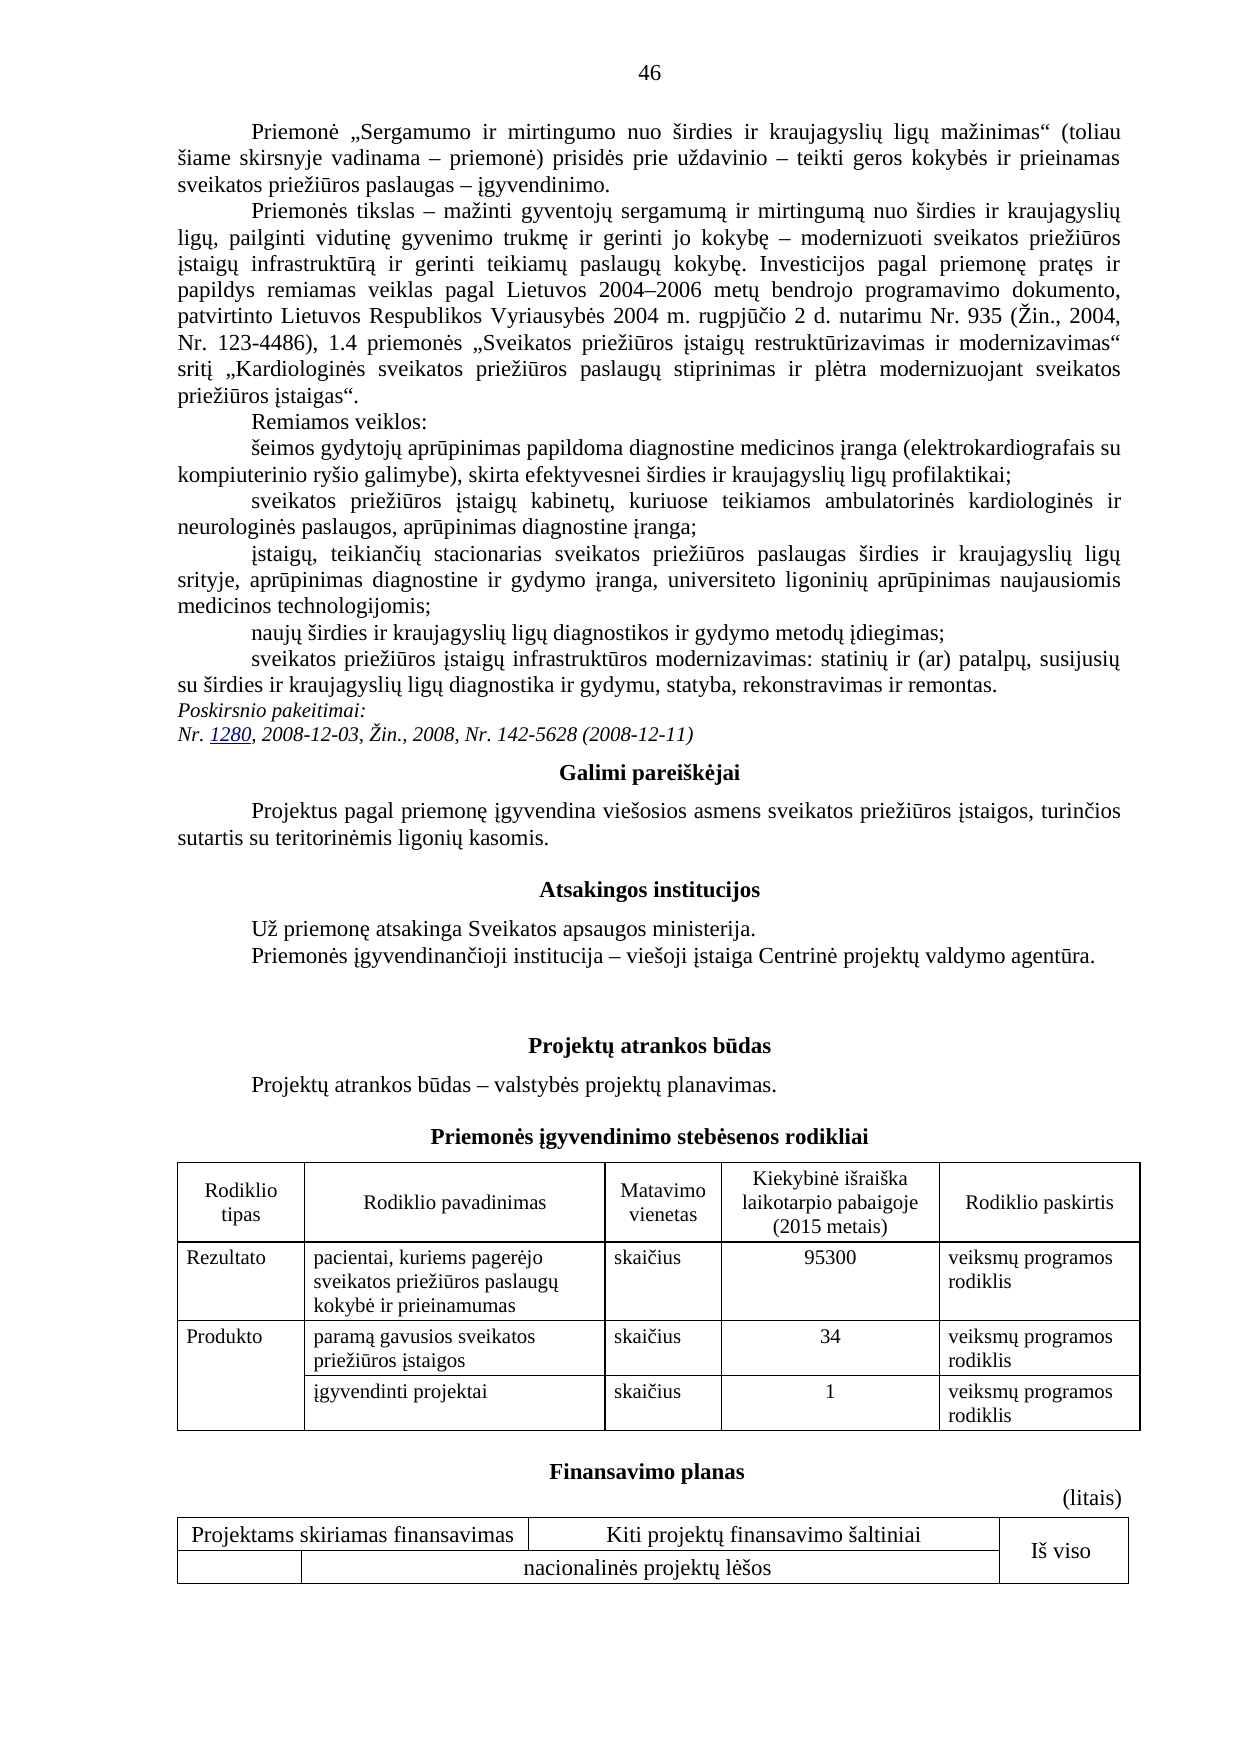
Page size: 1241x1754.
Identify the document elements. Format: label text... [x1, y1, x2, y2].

table_header Rodiklio pavadinimas [305, 1163, 604, 1241]
text naujų širdies ir kraujagyslių ligų diagnostikos ir gydymo metodų įdiegimas; [177, 619, 1122, 645]
table_header Kiekybinė išraiška laikotarpio pabaigoje (2015 metais) [722, 1163, 939, 1241]
table_header Projektams skiriamas finansavimas [178, 1518, 528, 1550]
text Priemonė „Sergamumo ir mirtingumo nuo širdies ir kraujagyslių ligų mažinimas“ (toliau šiame skirsnyje vadinama – priemonė) prisidės prie uždavinio – teikti geros kokybės ir prieinamas sveikatos priežiūros paslaugas – įgyvendinimo. [177, 118, 1122, 197]
table_cell skaičius [606, 1376, 721, 1430]
table_cell 1 [722, 1376, 939, 1430]
text Poskirsnio pakeitimai: [177, 698, 1122, 722]
table_cell skaičius [606, 1321, 721, 1375]
table_cell skaičius [606, 1243, 721, 1320]
table_header Rodiklio paskirtis [940, 1163, 1139, 1241]
table_cell pacientai, kuriems pagerėjo sveikatos priežiūros paslaugų kokybė ir prieinamumas [305, 1243, 604, 1320]
text Atsakingos institucijos [177, 876, 1122, 903]
text sveikatos priežiūros įstaigų infrastruktūros modernizavimas: statinių ir (ar) patalpų, susijusių su širdies ir kraujagyslių ligų diagnostika ir gydymu, statyba, rekonstravimas ir remontas. [177, 645, 1122, 698]
table_header Kiti projektų finansavimo šaltiniai [529, 1518, 999, 1550]
text Projektų atrankos būdas [177, 1032, 1122, 1058]
table_header Matavimo vienetas [606, 1163, 721, 1241]
text Priemonės tikslas – mažinti gyventojų sergamumą ir mirtingumą nuo širdies ir kraujagyslių ligų, pailginti vidutinę gyvenimo trukmę ir gerinti jo kokybę – modernizuoti sveikatos priežiūros įstaigų infrastruktūrą ir gerinti teikiamų paslaugų kokybę. Investicijos pagal priemonę pratęs ir papildys remiamas veiklas pagal Lietuvos 2004–2006 metų bendrojo programavimo dokumento, patvirtinto Lietuvos Respublikos Vyriausybės 2004 m. rugpjūčio 2 d. nutarimu Nr. 935 (Žin., 2004, Nr. 123-4486), 1.4 priemonės „Sveikatos priežiūros įstaigų restruktūrizavimas ir modernizavimas“ sritį „Kardiologinės sveikatos priežiūros paslaugų stiprinimas ir plėtra modernizuojant sveikatos priežiūros įstaigas“. [177, 197, 1122, 408]
table_header Rodiklio tipas [178, 1163, 304, 1241]
text Finansavimo planas [177, 1458, 1122, 1484]
text šeimos gydytojų aprūpinimas papildoma diagnostine medicinos įranga (elektrokardiografais su kompiuterinio ryšio galimybe), skirta efektyvesnei širdies ir kraujagyslių ligų profilaktikai; [177, 434, 1122, 487]
table_cell veiksmų programos rodiklis [940, 1243, 1139, 1320]
table_cell Rezultato [178, 1243, 304, 1320]
text Priemonės įgyvendinimo stebėsenos rodikliai [177, 1123, 1122, 1150]
table_cell veiksmų programos rodiklis [940, 1321, 1139, 1375]
text Remiamos veiklos: [177, 408, 1122, 434]
text Galimi pareiškėjai [177, 758, 1122, 785]
table_cell veiksmų programos rodiklis [940, 1376, 1139, 1430]
table_header Iš viso [1000, 1518, 1128, 1583]
text (litais) [177, 1484, 1122, 1511]
text sveikatos priežiūros įstaigų kabinetų, kuriuose teikiamos ambulatorinės kardiologinės ir neurologinės paslaugos, aprūpinimas diagnostine įranga; [177, 487, 1122, 540]
table_cell paramą gavusios sveikatos priežiūros įstaigos [305, 1321, 604, 1375]
text Nr. 1280, 2008-12-03, Žin., 2008, Nr. 142-5628 (2008-12-11) [177, 722, 1122, 746]
table_cell [178, 1551, 301, 1583]
table_cell nacionalinės projektų lėšos [302, 1551, 999, 1583]
table_cell Produkto [178, 1321, 304, 1430]
text Projektų atrankos būdas – valstybės projektų planavimas. [177, 1071, 1122, 1097]
text Priemonės įgyvendinančioji institucija – viešoji įstaiga Centrinė projektų valdymo agentūra. [177, 942, 1122, 968]
table_cell 34 [722, 1321, 939, 1375]
table_cell 95300 [722, 1243, 939, 1320]
text įstaigų, teikiančių stacionarias sveikatos priežiūros paslaugas širdies ir kraujagyslių ligų srityje, aprūpinimas diagnostine ir gydymo įranga, universiteto ligoninių aprūpinimas naujausiomis medicinos technologijomis; [177, 540, 1122, 619]
text Projektus pagal priemonę įgyvendina viešosios asmens sveikatos priežiūros įstaigos, turinčios sutartis su teritorinėmis ligonių kasomis. [177, 797, 1122, 850]
table_cell įgyvendinti projektai [305, 1376, 604, 1430]
text Už priemonę atsakinga Sveikatos apsaugos ministerija. [177, 915, 1122, 942]
